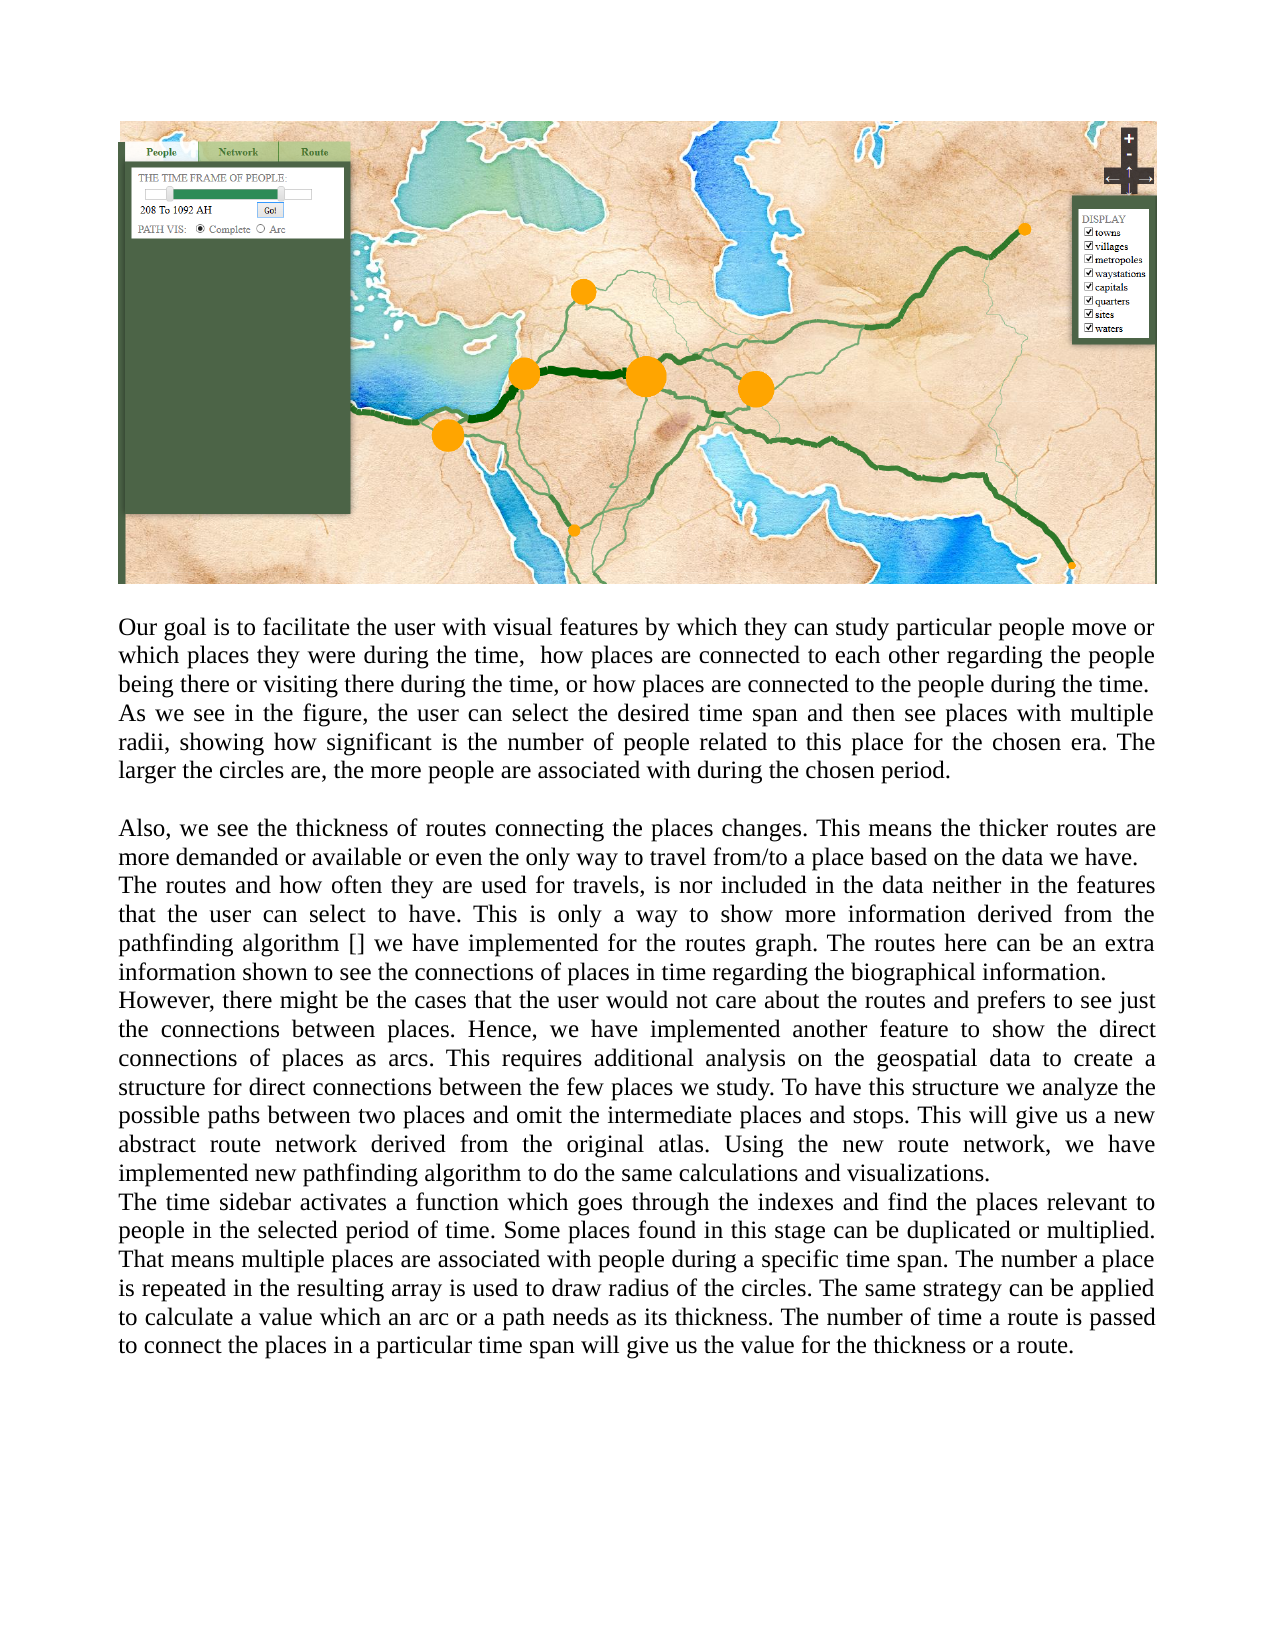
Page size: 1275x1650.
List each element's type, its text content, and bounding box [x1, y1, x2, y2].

text Our goal is to facilitate the user with visual features by which they can study particular people move or which places they were during the time, how places are connected to each other regarding the people being there or visiting there during the time, or how places are connected to the people during the time. [118, 612, 1157, 698]
text The routes and how often they are used for travels, is nor included in the data neither in the features that the user can select to have. This is only a way to show more information derived from the pathfinding algorithm [] we have implemented for the routes graph. The routes here can be an extra information shown to see the connections of places in time regarding the biographical information. [118, 871, 1157, 986]
text As we see in the figure, the user can select the desired time span and then see places with multiple radii, showing how significant is the number of people related to this place for the chosen era. The larger the circles are, the more people are associated with during the chosen period. [118, 698, 1157, 784]
text Also, we see the thickness of routes connecting the places changes. This means the thicker routes are more demanded or available or even the only way to travel from/to a place based on the data we have. [118, 813, 1157, 871]
text The time sidebar activates a function which goes through the indexes and find the places relevant to people in the selected period of time. Some places found in this stage can be duplicated or multiplied. That means multiple places are associated with people during a specific time span. The number a place is repeated in the resulting array is used to draw radius of the circles. The same strategy can be applied to calculate a value which an arc or a path needs as its thickness. The number of time a route is passed to connect the places in a particular time span will give us the value for the thickness or a route. [118, 1187, 1157, 1359]
text However, there might be the cases that the user would not care about the routes and prefers to see just the connections between places. Hence, we have implemented another feature to show the direct connections of places as arcs. This requires additional analysis on the geospatial data to create a structure for direct connections between the few places we study. To have this structure we analyze the possible paths between two places and omit the intermediate places and stops. This will give us a new abstract route network derived from the original atlas. Using the new route network, we have implemented new pathfinding algorithm to do the same calculations and visualizations. [118, 986, 1157, 1187]
